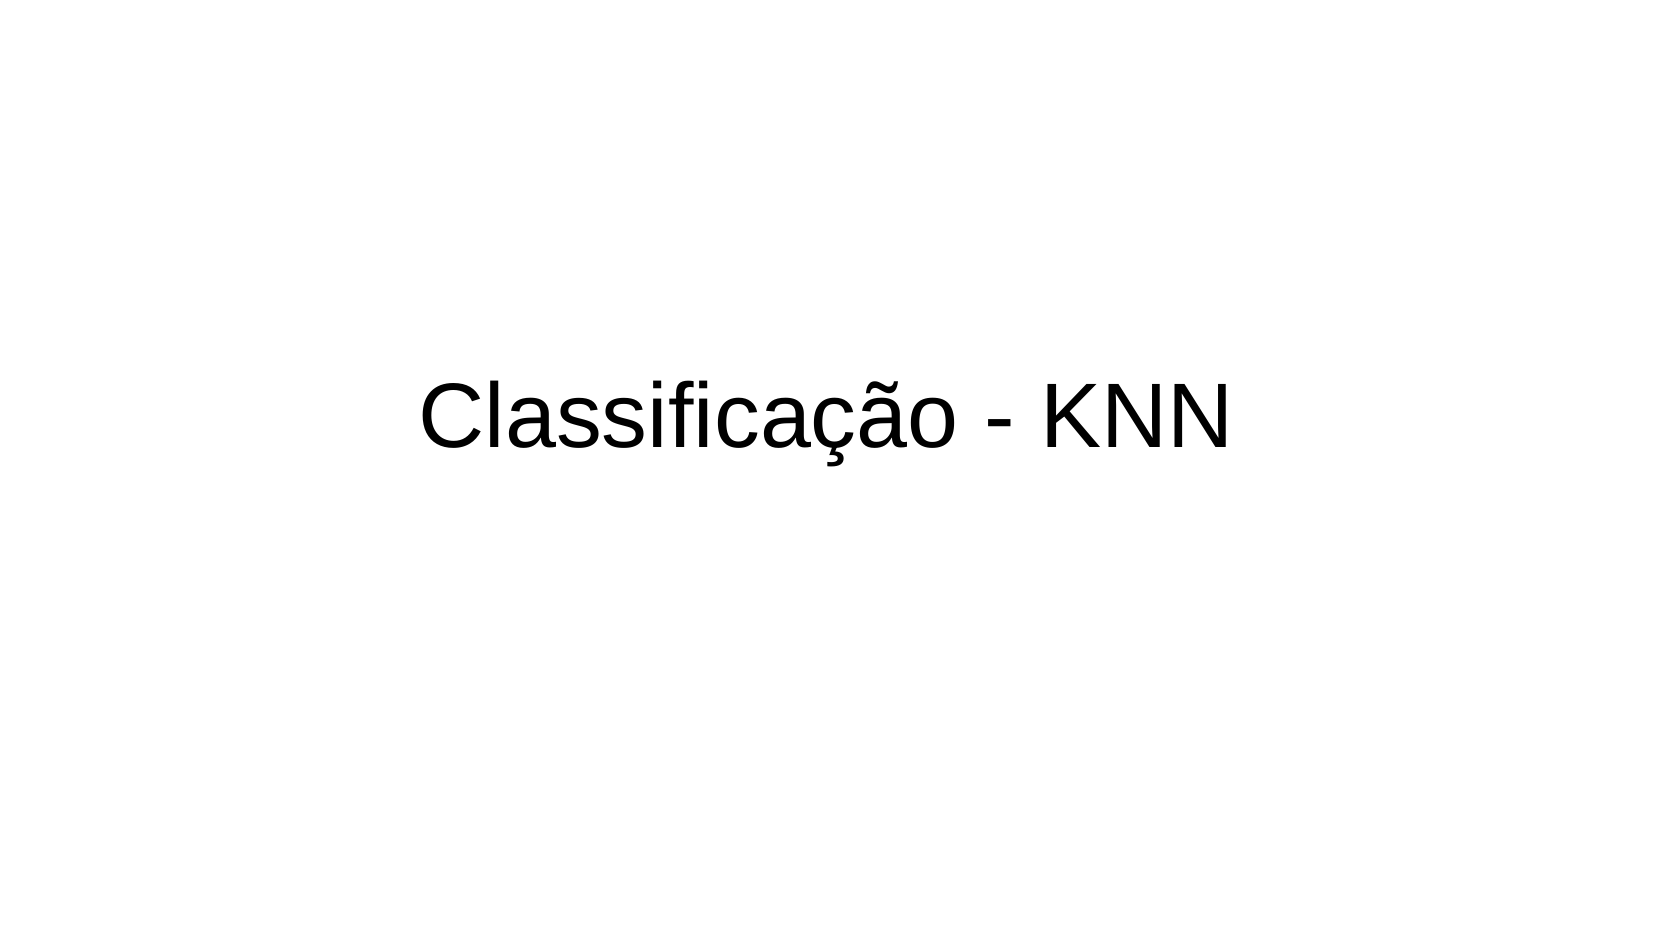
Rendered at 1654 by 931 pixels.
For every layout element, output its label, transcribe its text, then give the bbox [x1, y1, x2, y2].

title Classificação - KNN [82, 338, 1571, 494]
